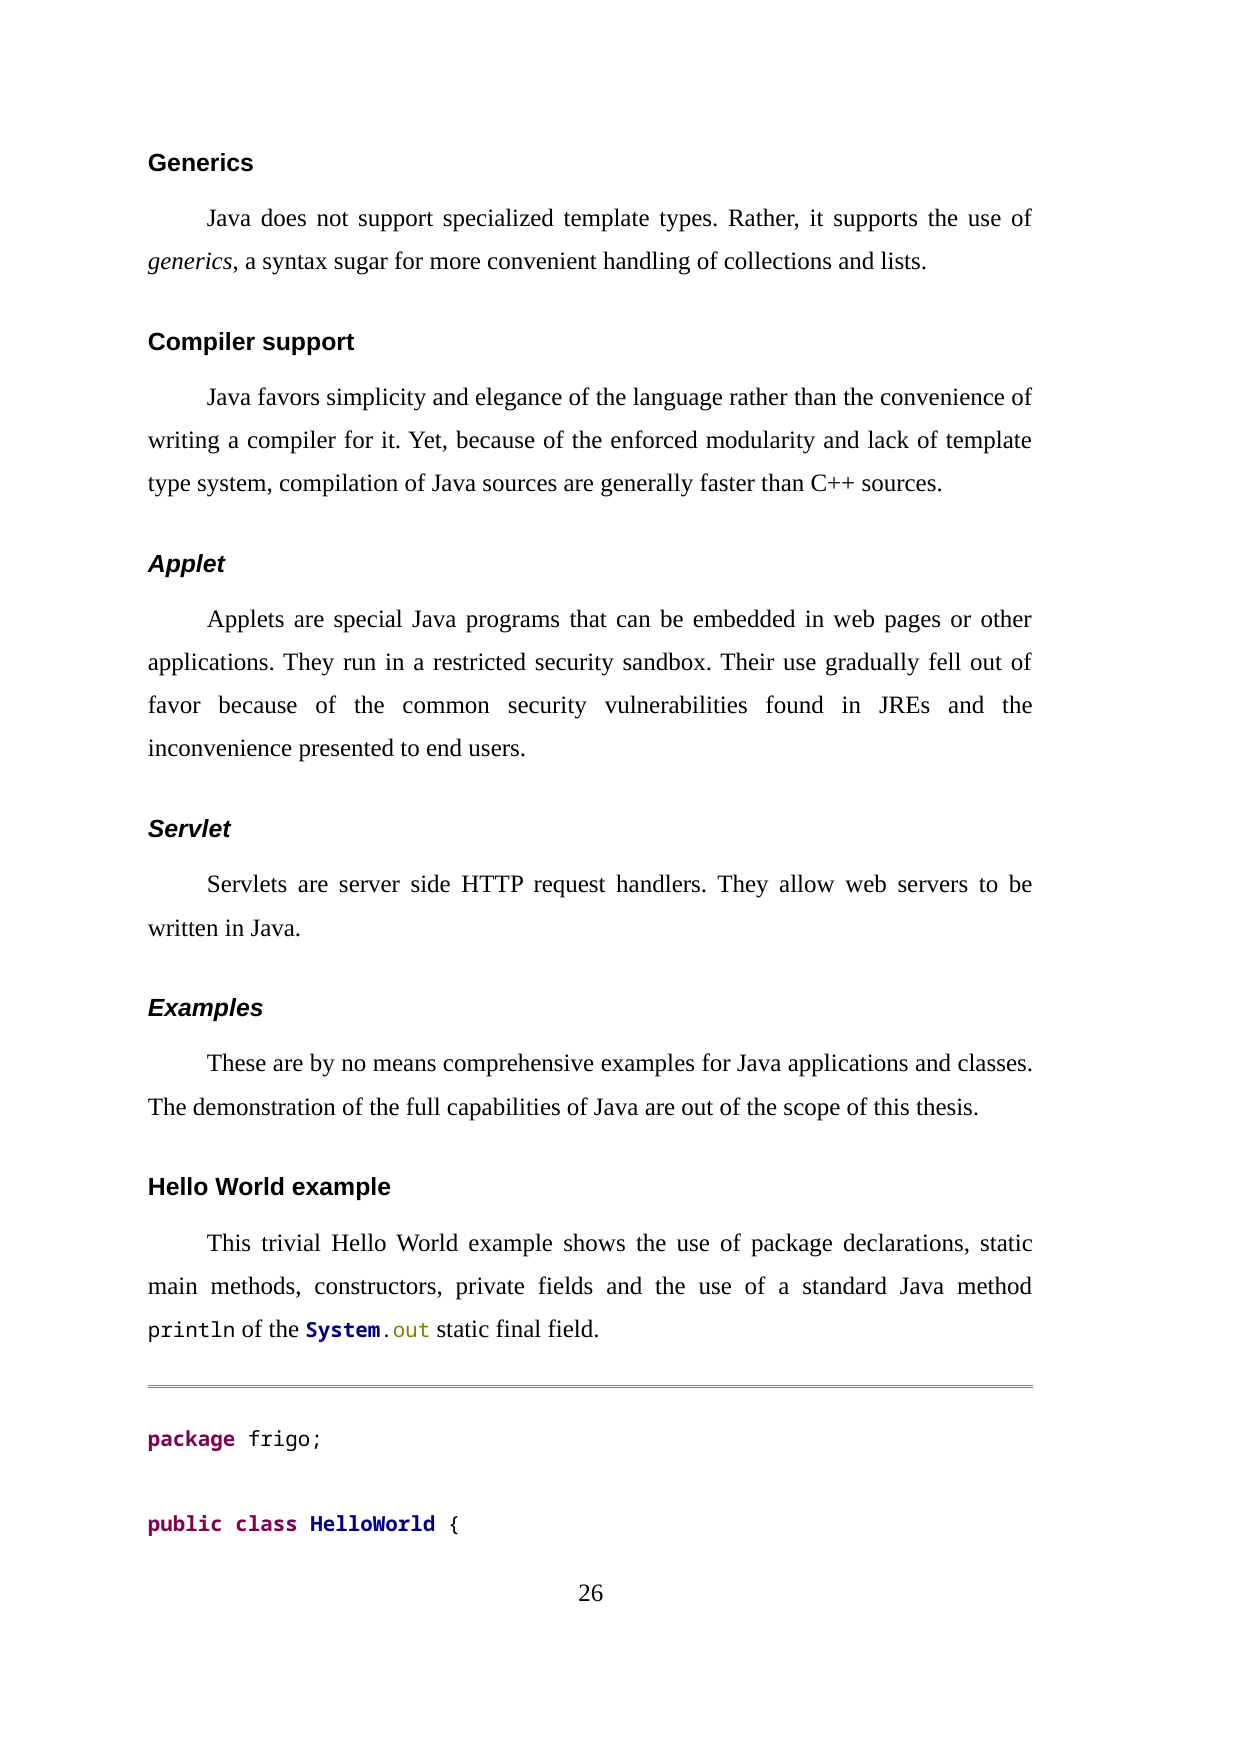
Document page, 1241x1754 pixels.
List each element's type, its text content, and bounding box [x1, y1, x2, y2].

subtitle Servlet [148, 814, 1033, 843]
text package frigo; [148, 1424, 1033, 1452]
subtitle Generics [148, 148, 1033, 176]
text Applets are special Java programs that can be embedded in web pages or other applications. They run in a restricted security sandbox. Their use gradually fell out of favor because of the common security vulnerabilities found in JREs and the inconvenience presented to end users. [148, 604, 1033, 762]
text public class HelloWorld { [148, 1509, 1033, 1537]
text Java favors simplicity and elegance of the language rather than the convenience of writing a compiler for it. Yet, because of the enforced modularity and lack of template type system, compilation of Java sources are generally faster than C++ sources. [148, 382, 1033, 497]
subtitle Applet [148, 549, 1033, 577]
subtitle Hello World example [148, 1172, 1033, 1201]
text These are by no means comprehensive examples for Java applications and classes. The demonstration of the full capabilities of Java are out of the scope of this thesis. [148, 1048, 1033, 1120]
text This trivial Hello World example shows the use of package declarations, static main methods, constructors, private fields and the use of a standard Java method println of the System.out static final field. [148, 1228, 1033, 1343]
text Java does not support specialized template types. Rather, it supports the use of generics, a syntax sugar for more convenient handling of collections and lists. [148, 203, 1033, 275]
subtitle Examples [148, 993, 1033, 1022]
text Servlets are server side HTTP request handlers. They allow web servers to be written in Java. [148, 869, 1033, 941]
subtitle Compiler support [148, 327, 1033, 355]
